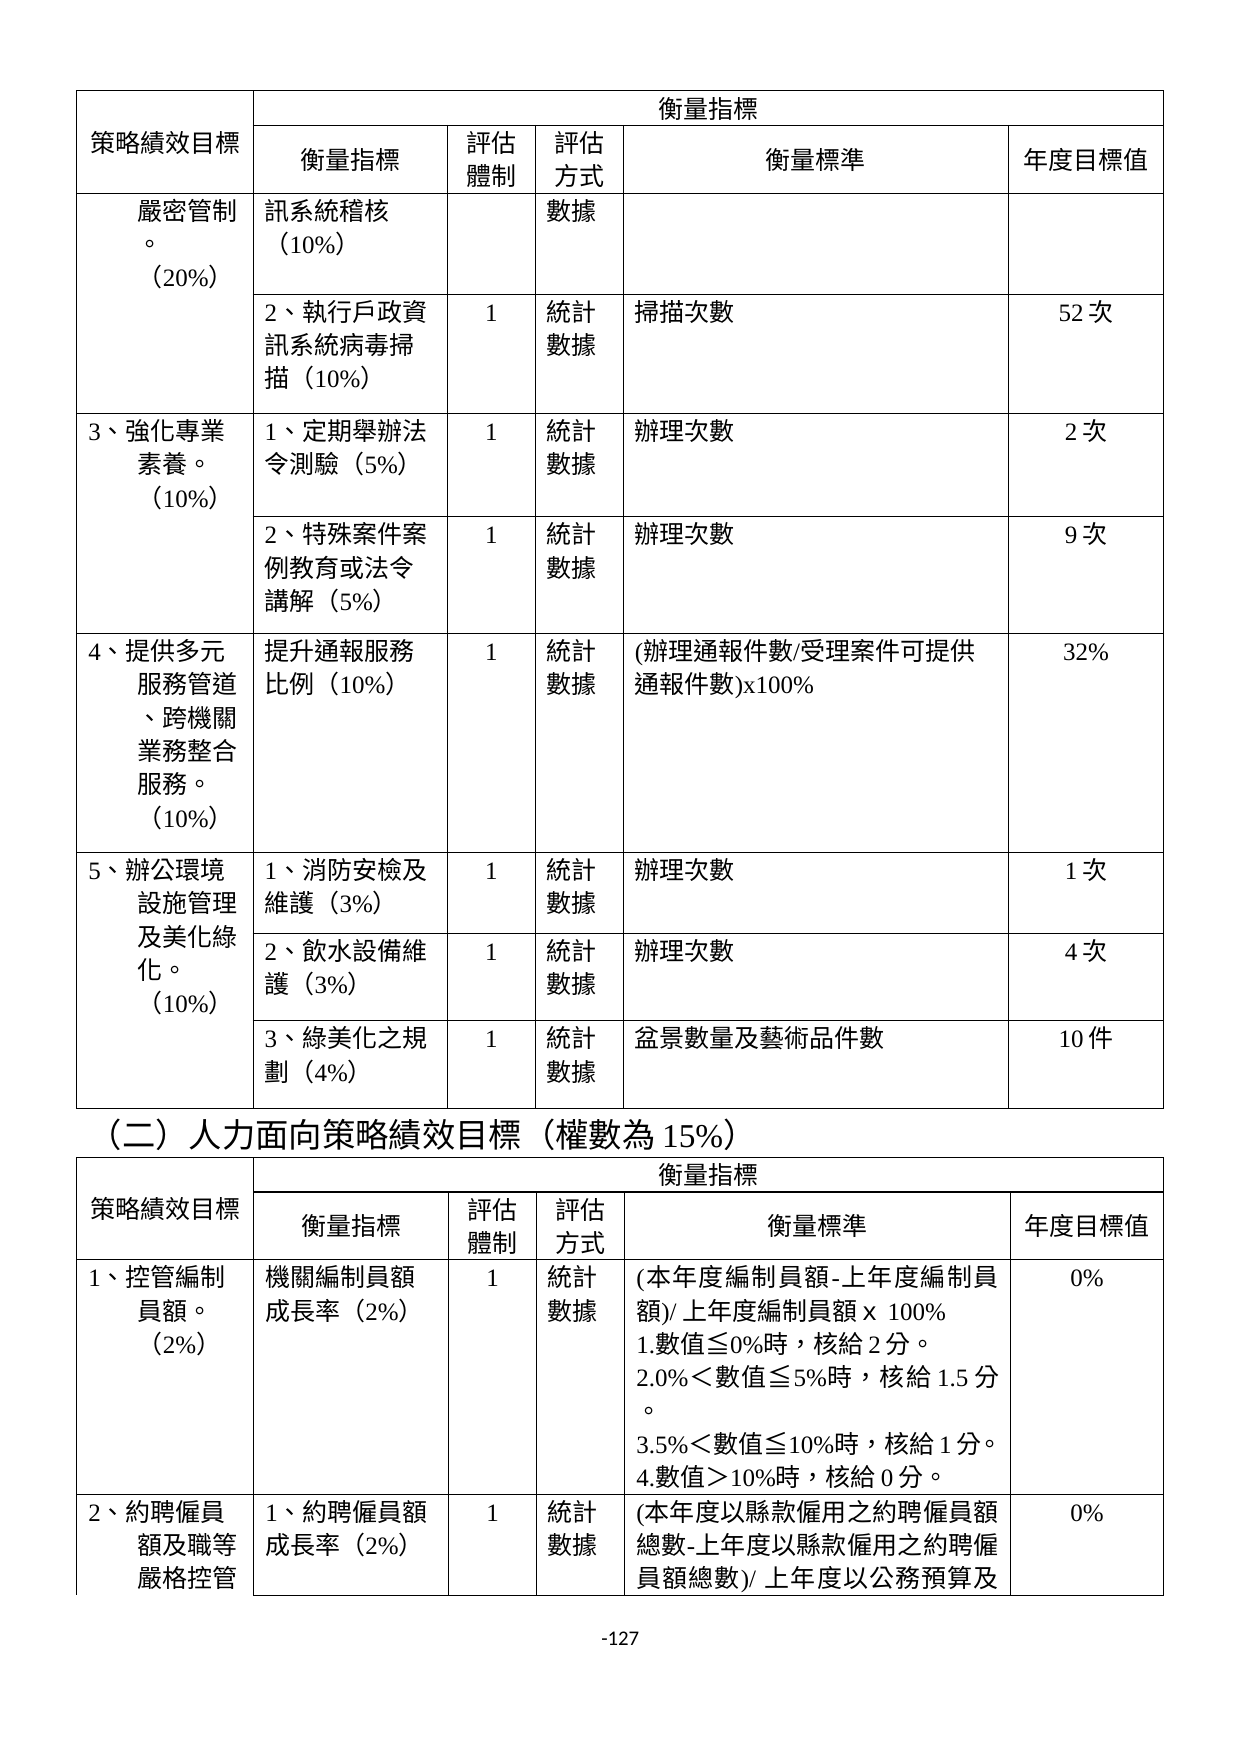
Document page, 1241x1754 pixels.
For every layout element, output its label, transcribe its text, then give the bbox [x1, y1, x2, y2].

table_cell 辦理次數 [624, 517, 1008, 633]
table_header 策略績效目標 [77, 91, 253, 192]
table_cell 約聘僱員額及職等嚴格控管 [77, 1495, 253, 1594]
table_cell 統計數據 [536, 517, 623, 633]
table_cell 提供多元服務管道、跨機關業務整合服務。（10%） [77, 634, 253, 852]
table_cell 統計數據 [536, 934, 623, 1020]
table_cell 辦理次數 [624, 934, 1008, 1020]
table_cell 掃描次數 [624, 295, 1008, 413]
table_cell [448, 194, 535, 293]
table_cell 1 [449, 1495, 536, 1594]
table_cell 個人資料嚴密管制。（20%） [77, 194, 253, 293]
table_header 衡量指標 [254, 91, 1163, 125]
table_cell 數據 [536, 194, 623, 293]
table_cell 年度目標值 [1011, 1193, 1163, 1259]
table_cell 訊系統稽核（10%） [254, 194, 447, 293]
table_cell 統計數據 [536, 634, 623, 852]
table_cell 評估方式 [537, 1193, 624, 1259]
table_cell 9次 [1009, 517, 1163, 633]
table_cell 1 [448, 853, 535, 932]
table_header 衡量指標 [254, 1158, 1163, 1191]
table_cell 評估體制 [449, 1193, 536, 1259]
table_cell 評估體制 [448, 126, 535, 192]
table_cell 1 [448, 295, 535, 413]
table_cell 評估方式 [536, 126, 623, 192]
table_cell 1 [448, 1021, 535, 1108]
table_cell 辦理次數 [624, 414, 1008, 516]
table_cell 衡量指標 [254, 126, 447, 192]
table_cell 統計數據 [536, 295, 623, 413]
table_cell 2、飲水設備維護（3%） [254, 934, 447, 1020]
table_cell 2次 [1009, 414, 1163, 516]
table_cell 1 [448, 517, 535, 633]
table_cell 4次 [1009, 934, 1163, 1020]
table_header 策略績效目標 [77, 1158, 253, 1259]
table_cell 衡量指標 [254, 1193, 448, 1259]
table_cell 統計數據 [536, 1021, 623, 1108]
table_cell (本年度以縣款僱用之約聘僱員額總數-上年度以縣款僱用之約聘僱員額總數)/ 上年度以公務預算及 [625, 1495, 1010, 1594]
table_cell 辦理次數 [624, 853, 1008, 932]
table_cell 1 [448, 414, 535, 516]
table_cell 辦公環境設施管理及美化綠化。（10%） [77, 853, 253, 1108]
table_cell 提升通報服務比例（10%） [254, 634, 447, 852]
table_cell 1 [449, 1260, 536, 1493]
table_cell 52次 [1009, 295, 1163, 413]
table_cell 強化專業素養。（10%） [77, 414, 253, 633]
table_cell 統計數據 [536, 414, 623, 516]
table_cell (本年度編制員額-上年度編制員額)/ 上年度編制員額ｘ100% 1.數值≦0%時，核給2分。 2.0%＜數值≦5%時，核給1.5分。 3.5%＜數值≦10%時，核給1分。 4.數值＞10%時，核給0分。 [625, 1260, 1010, 1493]
table_cell 32% [1009, 634, 1163, 852]
table_cell 3、綠美化之規劃（4%） [254, 1021, 447, 1108]
table_cell 統計數據 [537, 1260, 624, 1493]
table_cell 1、消防安檢及維護（3%） [254, 853, 447, 932]
table_cell 1次 [1009, 853, 1163, 932]
table_cell 控管編制員額。（2%） [77, 1260, 253, 1493]
table_cell 統計數據 [536, 853, 623, 932]
table_cell [77, 294, 253, 413]
table_cell 統計數據 [537, 1495, 624, 1594]
text （二）人力面向策略績效目標（權數為15%） [88, 1109, 1152, 1157]
table_cell 1 [448, 934, 535, 1020]
table_cell (辦理通報件數/受理案件可提供通報件數)x100% [624, 634, 1008, 852]
table_cell 1 [448, 634, 535, 852]
table_cell 10件 [1009, 1021, 1163, 1108]
table_cell 2、執行戶政資訊系統病毒掃描（10%） [254, 295, 447, 413]
table_cell 年度目標值 [1009, 126, 1163, 192]
table_cell 衡量標準 [625, 1193, 1010, 1259]
table_cell [1009, 194, 1163, 293]
table_cell 1、定期舉辦法令測驗（5%） [254, 414, 447, 516]
table_cell 盆景數量及藝術品件數 [624, 1021, 1008, 1108]
table_cell 0% [1011, 1260, 1163, 1493]
table_cell 1、約聘僱員額成長率（2%） [254, 1495, 448, 1594]
table_cell 機關編制員額成長率（2%） [254, 1260, 448, 1493]
table_cell [624, 194, 1008, 293]
table_cell 衡量標準 [624, 126, 1008, 192]
table_cell 0% [1011, 1495, 1163, 1594]
table_cell 2、特殊案件案例教育或法令講解（5%） [254, 517, 447, 633]
